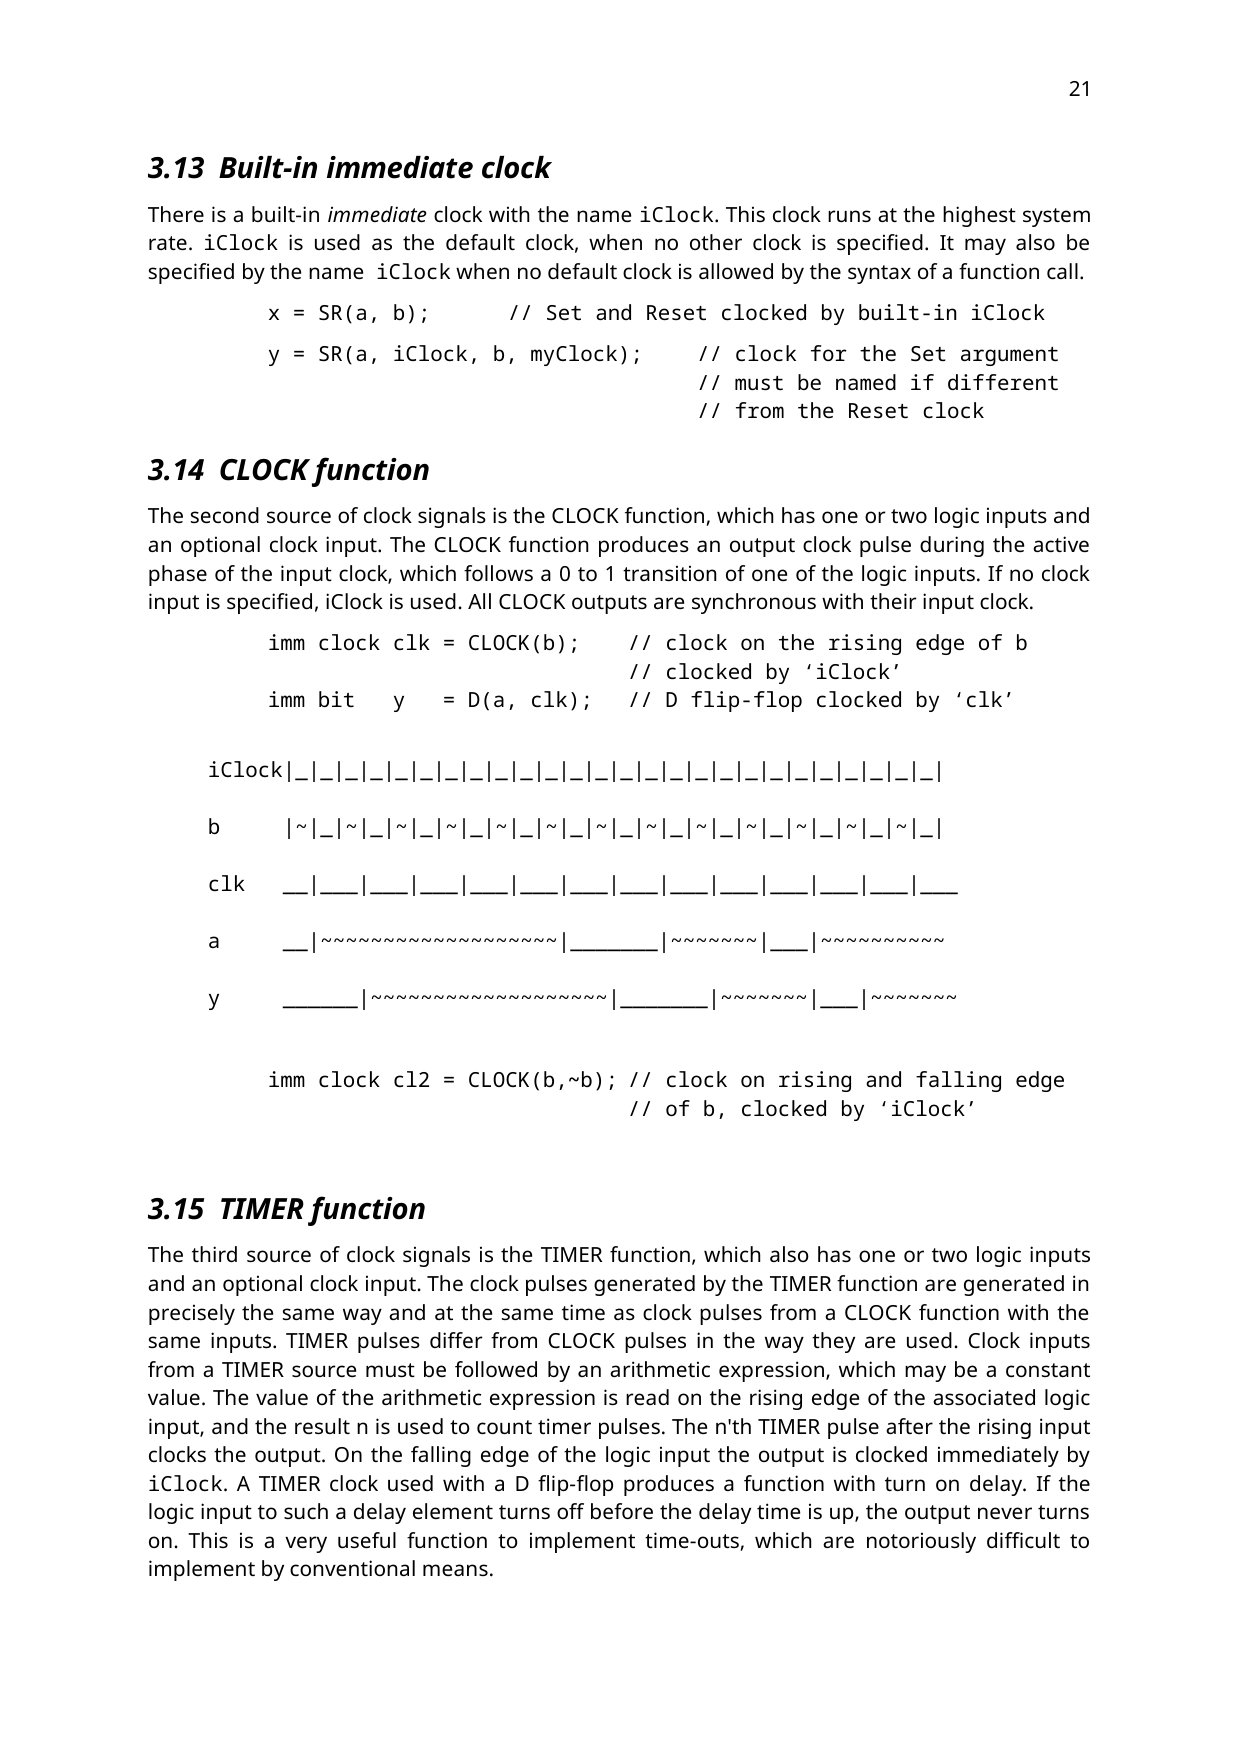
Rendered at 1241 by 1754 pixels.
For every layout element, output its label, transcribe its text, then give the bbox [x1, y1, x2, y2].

text y = SR(a, iClock, b, myClock); // clock for the Set argument // must be named if different // from the Reset clock [268, 339, 1092, 424]
text x = SR(a, b); // Set and Reset clocked by built-in iClock [268, 298, 1092, 326]
subtitle Built-in immediate clock [148, 148, 1092, 187]
text The third source of clock signals is the TIMER function, which also has one or two logic inputs and an optional clock input. The clock pulses generated by the TIMER function are generated in precisely the same way and at the same time as clock pulses from a CLOCK function with the same inputs. TIMER pulses differ from CLOCK pulses in the way they are used. Clock inputs from a TIMER source must be followed by an arithmetic expression, which may be a constant value. The value of the arithmetic expression is read on the rising edge of the associated logic input, and the result n is used to count timer pulses. The n'th TIMER pulse after the rising input clocks the output. On the falling edge of the logic input the output is clocked immediately by iClock. A TIMER clock used with a D flip-flop produces a function with turn on delay. If the logic input to such a delay element turns off before the delay time is up, the output never turns on. This is a very useful function to implement time-outs, which are notoriously difficult to implement by conventional means. [148, 1240, 1092, 1583]
text imm clock cl2 = CLOCK(b,~b); // clock on rising and falling edge // of b, clocked by ‘iClock’ [268, 1065, 1092, 1122]
text There is a built-in immediate clock with the name iClock. This clock runs at the highest system rate. iClock is used as the default clock, when no other clock is specified. It may also be specified by the name iClock when no default clock is allowed by the syntax of a function call. [148, 200, 1092, 285]
text imm clock clk = CLOCK(b); // clock on the rising edge of b // clocked by ‘iClock’ imm bit y = D(a, clk); // D flip-flop clocked by ‘clk’ [268, 628, 1092, 742]
text The second source of clock signals is the CLOCK function, which has one or two logic inputs and an optional clock input. The CLOCK function produces an output clock pulse during the active phase of the input clock, which follows a 0 to 1 transition of one of the logic inputs. If no clock input is specified, iClock is used. All CLOCK outputs are synchronous with their input clock. [148, 501, 1092, 616]
subtitle CLOCK function [148, 449, 1092, 489]
subtitle TIMER function [148, 1188, 1092, 1228]
text iClock|_|_|_|_|_|_|_|_|_|_|_|_|_|_|_|_|_|_|_|_|_|_|_|_|_|_| b |~|_|~|_|~|_|~|_|~|_|~|_|~|_|~|_|~|_|~|_|~|_|~|_|~|_| clk __|___|___|___|___|___|___|___|___|___|___|___|___|___ a __|~~~~~~~~~~~~~~~~~~~|_______|~~~~~~~|___|~~~~~~~~~~ y ______|~~~~~~~~~~~~~~~~~~~|_______|~~~~~~~|___|~~~~~~~ [208, 755, 1092, 1012]
